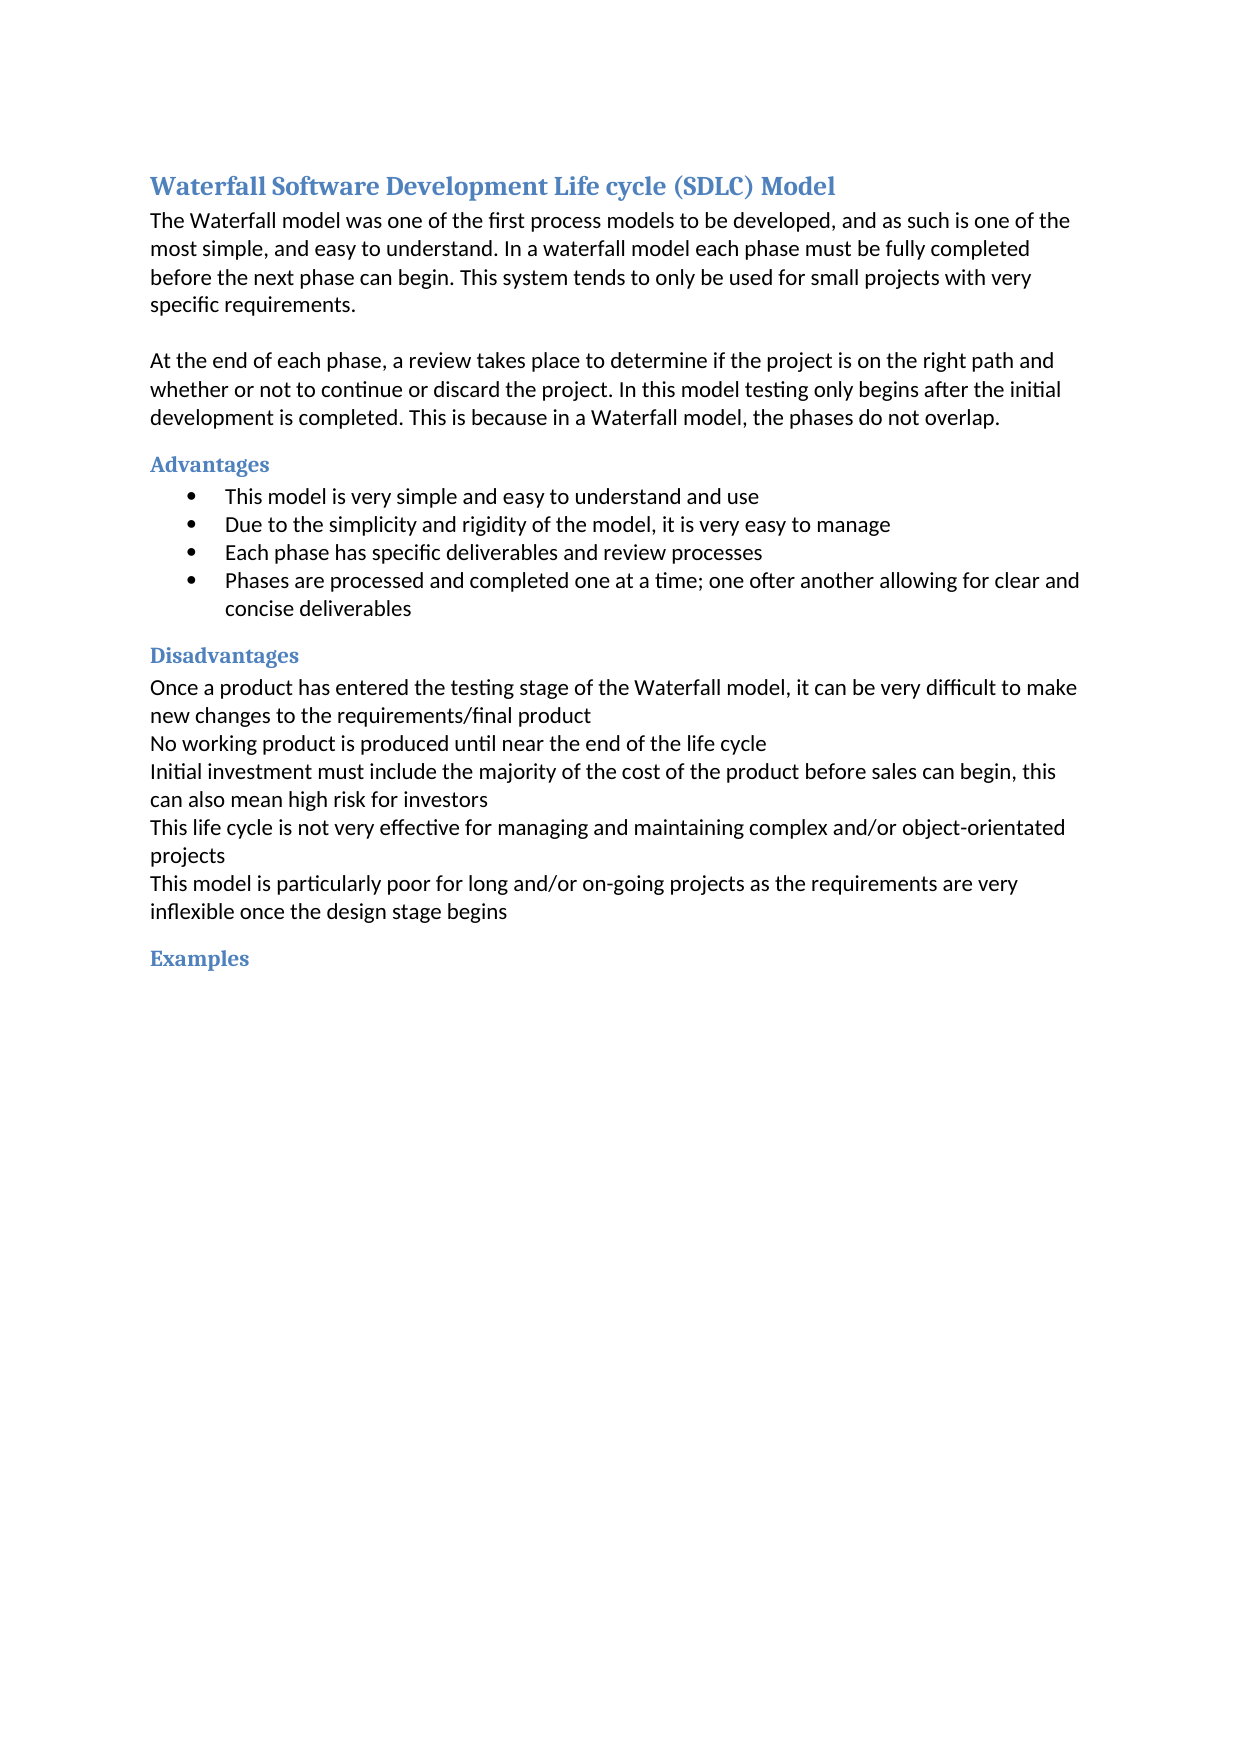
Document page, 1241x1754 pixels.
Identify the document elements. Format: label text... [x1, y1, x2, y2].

subtitle Waterfall Software Development Life cycle (SDLC) Model [150, 171, 1090, 202]
list Each phase has specific deliverables and review processes [187, 538, 1090, 566]
text This model is particularly poor for long and/or on-going projects as the requirements are very inflexible once the design stage begins [150, 869, 1090, 925]
subtitle Examples [150, 946, 1090, 972]
text This life cycle is not very effective for managing and maintaining complex and/or object-orientated projects [150, 813, 1090, 869]
text Once a product has entered the testing stage of the Waterfall model, it can be very difficult to make new changes to the requirements/final product [150, 673, 1090, 729]
list This model is very simple and easy to understand and use [187, 482, 1090, 510]
text At the end of each phase, a review takes place to determine if the project is on the right path and whether or not to continue or discard the project. In this model testing only begins after the initial development is completed. This is because in a Waterfall model, the phases do not overlap. [150, 347, 1090, 431]
text The Waterfall model was one of the first process models to be developed, and as such is one of the most simple, and easy to understand. In a waterfall model each phase must be fully completed before the next phase can begin. This system tends to only be used for small projects with very specific requirements. [150, 207, 1090, 319]
subtitle Advantages [150, 452, 1090, 478]
subtitle Disadvantages [150, 643, 1090, 669]
list Phases are processed and completed one at a time; one ofter another allowing for clear and concise deliverables [187, 566, 1090, 622]
list Due to the simplicity and rigidity of the model, it is very easy to manage [187, 510, 1090, 538]
text Initial investment must include the majority of the cost of the product before sales can begin, this can also mean high risk for investors [150, 757, 1090, 813]
text No working product is produced until near the end of the life cycle [150, 729, 1090, 757]
